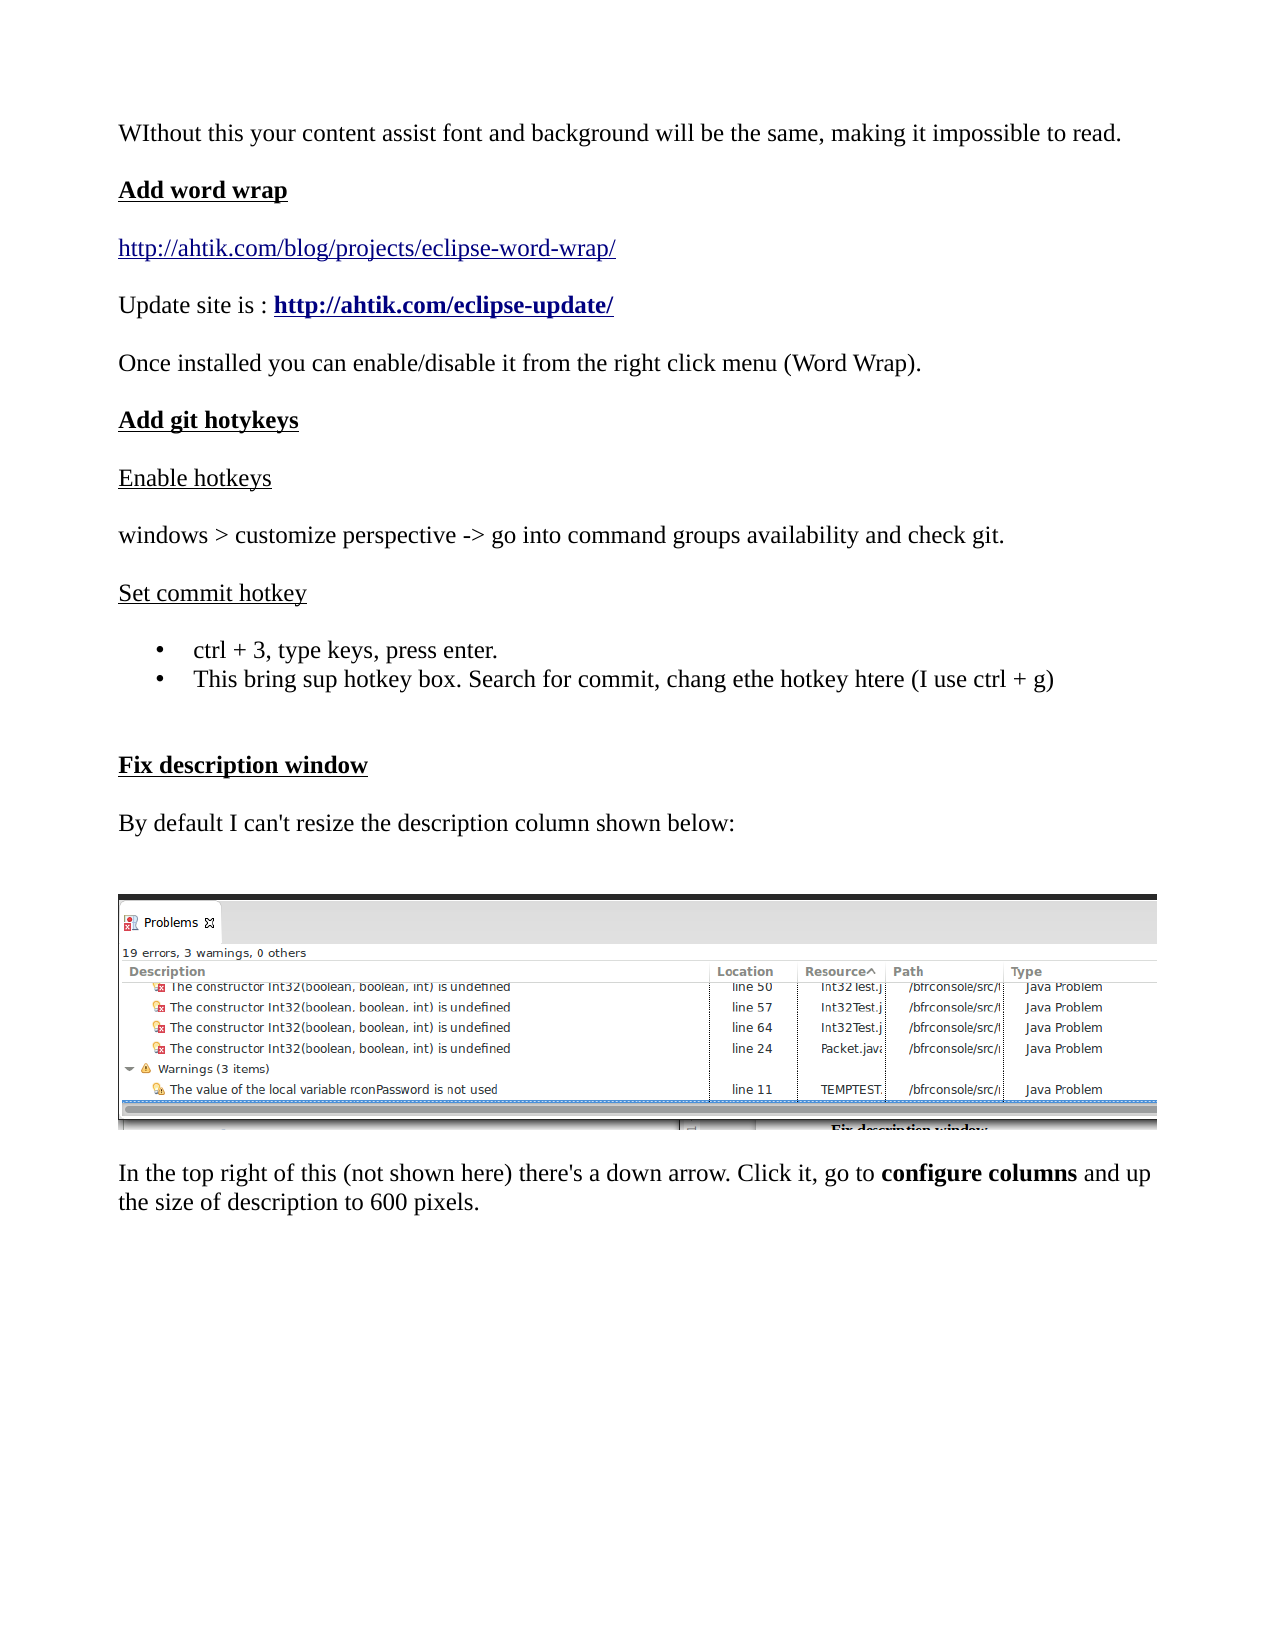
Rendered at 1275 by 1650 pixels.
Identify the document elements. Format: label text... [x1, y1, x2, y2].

text Add git hotykeys [118, 406, 1157, 434]
text windows > customize perspective -> go into command groups availability and check git. [118, 521, 1157, 549]
list This bring sup hotkey box. Search for commit, chang ethe hotkey htere (I use ctrl + g) [156, 664, 1157, 693]
text Once installed you can enable/disable it from the right click menu (Word Wrap). [118, 348, 1157, 377]
text Update site is : http://ahtik.com/eclipse-update/ [118, 291, 1157, 319]
text Fix description window [118, 751, 1157, 779]
text WIthout this your content assist font and background will be the same, making it impossible to read. [118, 118, 1157, 147]
text In the top right of this (not shown here) there's a down arrow. Click it, go to configure columns and up the size of description to 600 pixels. [118, 1158, 1157, 1216]
text By default I can't resize the description column shown below: [118, 808, 1157, 837]
list ctrl + 3, type keys, press enter. [156, 636, 1157, 664]
text http://ahtik.com/blog/projects/eclipse-word-wrap/ [118, 233, 1157, 262]
text Set commit hotkey [118, 578, 1157, 607]
picture [118, 894, 1157, 1130]
text Add word wrap [118, 176, 1157, 204]
text Enable hotkeys [118, 463, 1157, 492]
